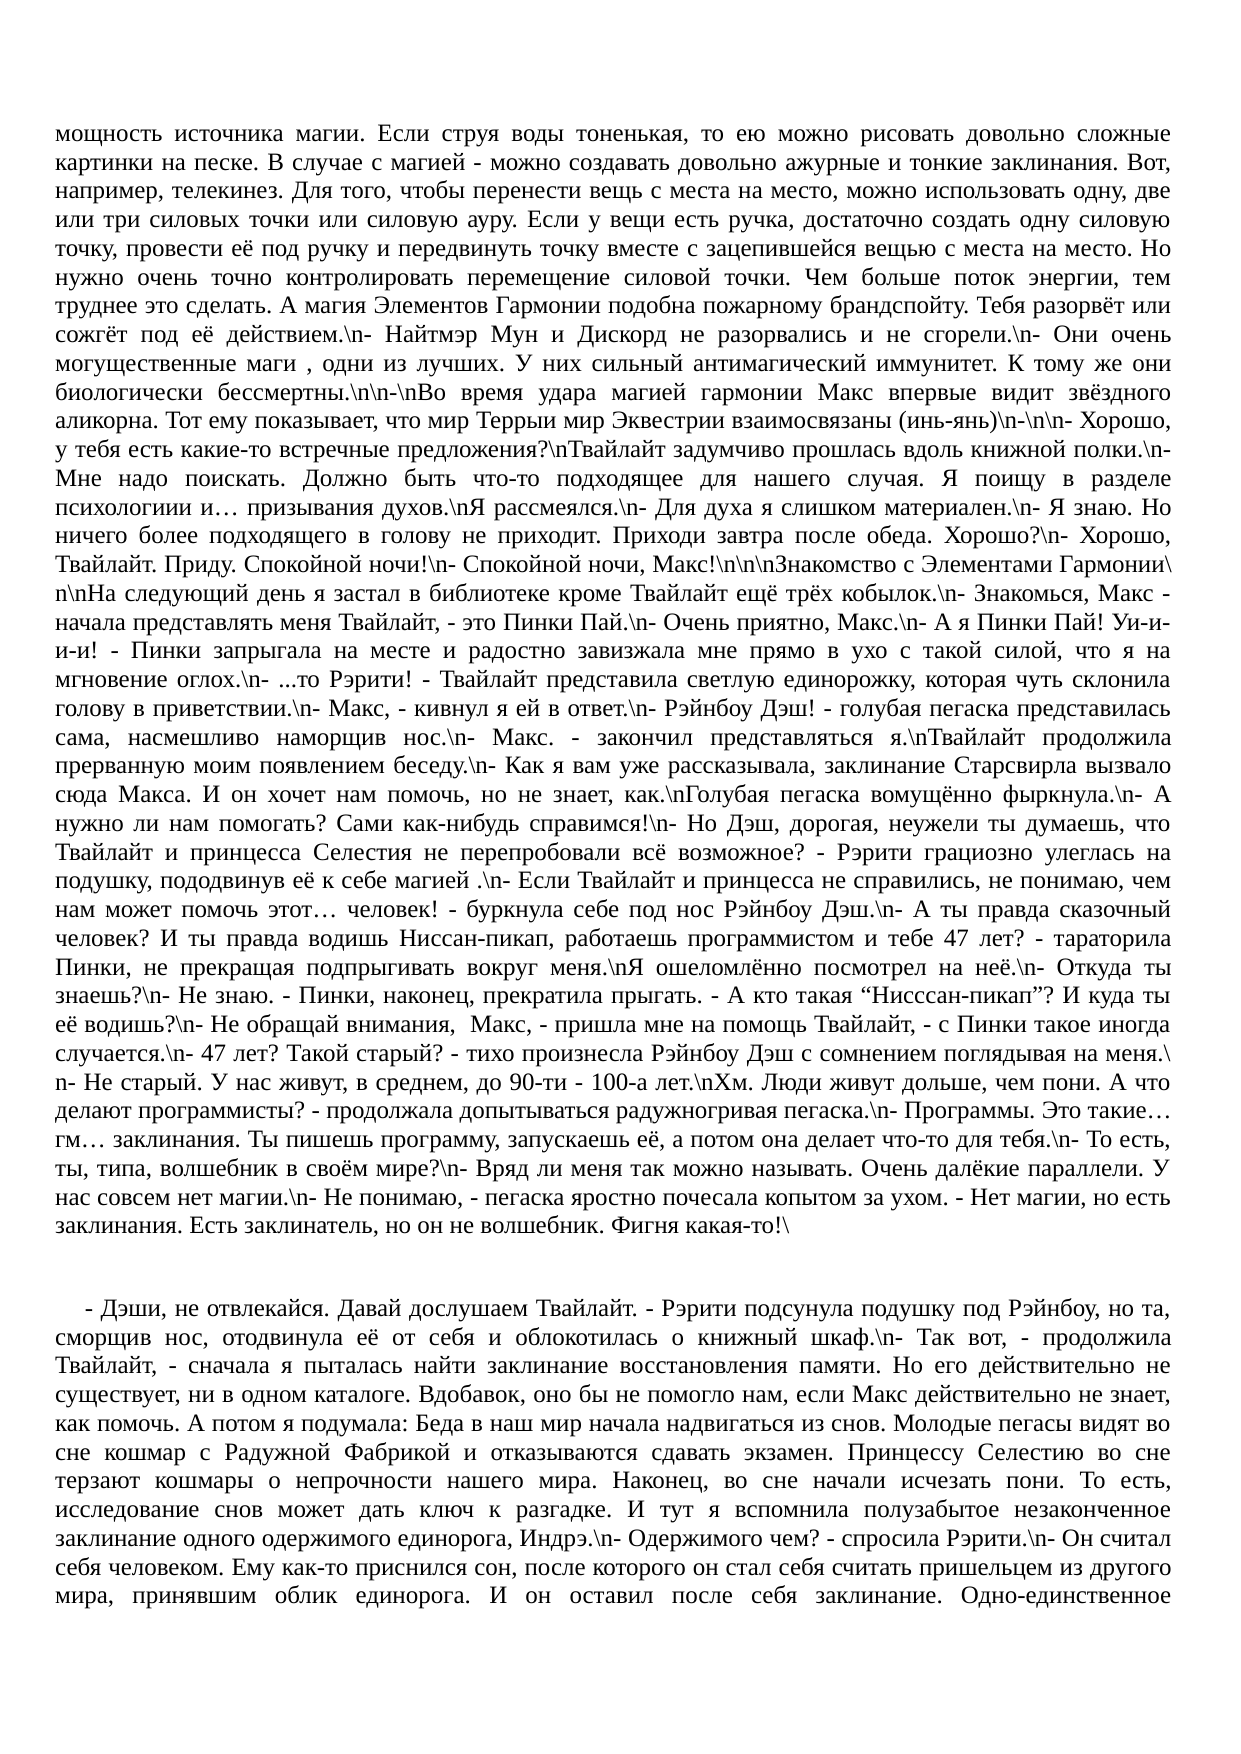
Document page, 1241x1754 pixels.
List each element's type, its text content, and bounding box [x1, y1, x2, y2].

text мощность источника магии. Если струя воды тоненькая, то ею можно рисовать довольно сложные картинки на песке. В случае с магией - можно создавать довольно ажурные и тонкие заклинания. Вот, например, телекинез. Для того, чтобы перенести вещь с места на место, можно использовать одну, две или три силовых точки или силовую ауру. Если у вещи есть ручка, достаточно создать одну силовую точку, провести её под ручку и передвинуть точку вместе с зацепившейся вещью с места на место. Но нужно очень точно контролировать перемещение силовой точки. Чем больше поток энергии, тем труднее это сделать. А магия Элементов Гармонии подобна пожарному брандспойту. Тебя разорвёт или сожгёт под её действием.\n- Найтмэр Мун и Дискорд не разорвались и не сгорели.\n- Они очень могущественные маги , одни из лучших. У них сильный антимагический иммунитет. К тому же они биологически бессмертны.\n\n-\nВо время удара магией гармонии Макс впервые видит звёздного аликорна. Тот ему показывает, что мир Террыи мир Эквестрии взаимосвязаны (инь-янь)\n-\n\n- Хорошо, у тебя есть какие-то встречные предложения?\nТвайлайт задумчиво прошлась вдоль книжной полки.\n- Мне надо поискать. Должно быть что-то подходящее для нашего случая. Я поищу в разделе психологиии и… призывания духов.\nЯ рассмеялся.\n- Для духа я слишком материален.\n- Я знаю. Но ничего более подходящего в голову не приходит. Приходи завтра после обеда. Хорошо?\n- Хорошо, Твайлайт. Приду. Спокойной ночи!\n- Спокойной ночи, Макс!\n\n\nЗнакомство с Элементами Гармонии\n\nНа следующий день я застал в библиотеке кроме Твайлайт ещё трёх кобылок.\n- Знакомься, Макс - начала представлять меня Твайлайт, - это Пинки Пай.\n- Очень приятно, Макс.\n- А я Пинки Пай! Уи-и-и-и! - Пинки запрыгала на месте и радостно завизжала мне прямо в ухо с такой силой, что я на мгновение оглох.\n- ...то Рэрити! - Твайлайт представила светлую единорожку, которая чуть склонила голову в приветствии.\n- Макс, - кивнул я ей в ответ.\n- Рэйнбоу Дэш! - голубая пегаска представилась сама, насмешливо наморщив нос.\n- Макс. - закончил представляться я.\nТвайлайт продолжила прерванную моим появлением беседу.\n- Как я вам уже рассказывала, заклинание Старсвирла вызвало сюда Макса. И он хочет нам помочь, но не знает, как.\nГолубая пегаска вомущённо фыркнула.\n- А нужно ли нам помогать? Сами как-нибудь справимся!\n- Но Дэш, дорогая, неужели ты думаешь, что Твайлайт и принцесса Селестия не перепробовали всё возможное? - Рэрити грациозно улеглась на подушку, пододвинув её к себе магией .\n- Если Твайлайт и принцесса не справились, не понимаю, чем нам может помочь этот… человек! - буркнула себе под нос Рэйнбоу Дэш.\n- А ты правда сказочный человек? И ты правда водишь Ниссан-пикап, работаешь программистом и тебе 47 лет? - тараторила Пинки, не прекращая подпрыгивать вокруг меня.\nЯ ошеломлённо посмотрел на неё.\n- Откуда ты знаешь?\n- Не знаю. - Пинки, наконец, прекратила прыгать. - А кто такая “Нисссан-пикап”? И куда ты её водишь?\n- Не обращай внимания, Макс, - пришла мне на помощь Твайлайт, - с Пинки такое иногда случается.\n- 47 лет? Такой старый? - тихо произнесла Рэйнбоу Дэш с сомнением поглядывая на меня.\n- Не старый. У нас живут, в среднем, до 90-ти - 100-а лет.\nХм. Люди живут дольше, чем пони. А что делают программисты? - продолжала допытываться радужногривая пегаска.\n- Программы. Это такие… гм… заклинания. Ты пишешь программу, запускаешь её, а потом она делает что-то для тебя.\n- То есть, ты, типа, волшебник в своём мире?\n- Вряд ли меня так можно называть. Очень далёкие параллели. У нас совсем нет магии.\n- Не понимаю, - пегаска яростно почесала копытом за ухом. - Нет магии, но есть заклинания. Есть заклинатель, но он не волшебник. Фигня какая-то!\ [55, 118, 1172, 1239]
text - Дэши, не отвлекайся. Давай дослушаем Твайлайт. - Рэрити подсунула подушку под Рэйнбоу, но та, сморщив нос, отодвинула её от себя и облокотилась о книжный шкаф.\n- Так вот, - продолжила Твайлайт, - сначала я пыталась найти заклинание восстановления памяти. Но его действительно не существует, ни в одном каталоге. Вдобавок, оно бы не помогло нам, если Макс действительно не знает, как помочь. А потом я подумала: Беда в наш мир начала надвигаться из снов. Молодые пегасы видят во сне кошмар с Радужной Фабрикой и отказываются сдавать экзамен. Принцессу Селестию во сне терзают кошмары о непрочности нашего мира. Наконец, во сне начали исчезать пони. То есть, исследование снов может дать ключ к разгадке. И тут я вспомнила полузабытое незаконченное заклинание одного одержимого единорога, Индрэ.\n- Одержимого чем? - спросила Рэрити.\n- Он считал себя человеком. Ему как-то приснился сон, после которого он стал себя считать пришельцем из другого мира, принявшим облик единорога. И он оставил после себя заклинание. Одно-единственное [55, 1293, 1172, 1609]
